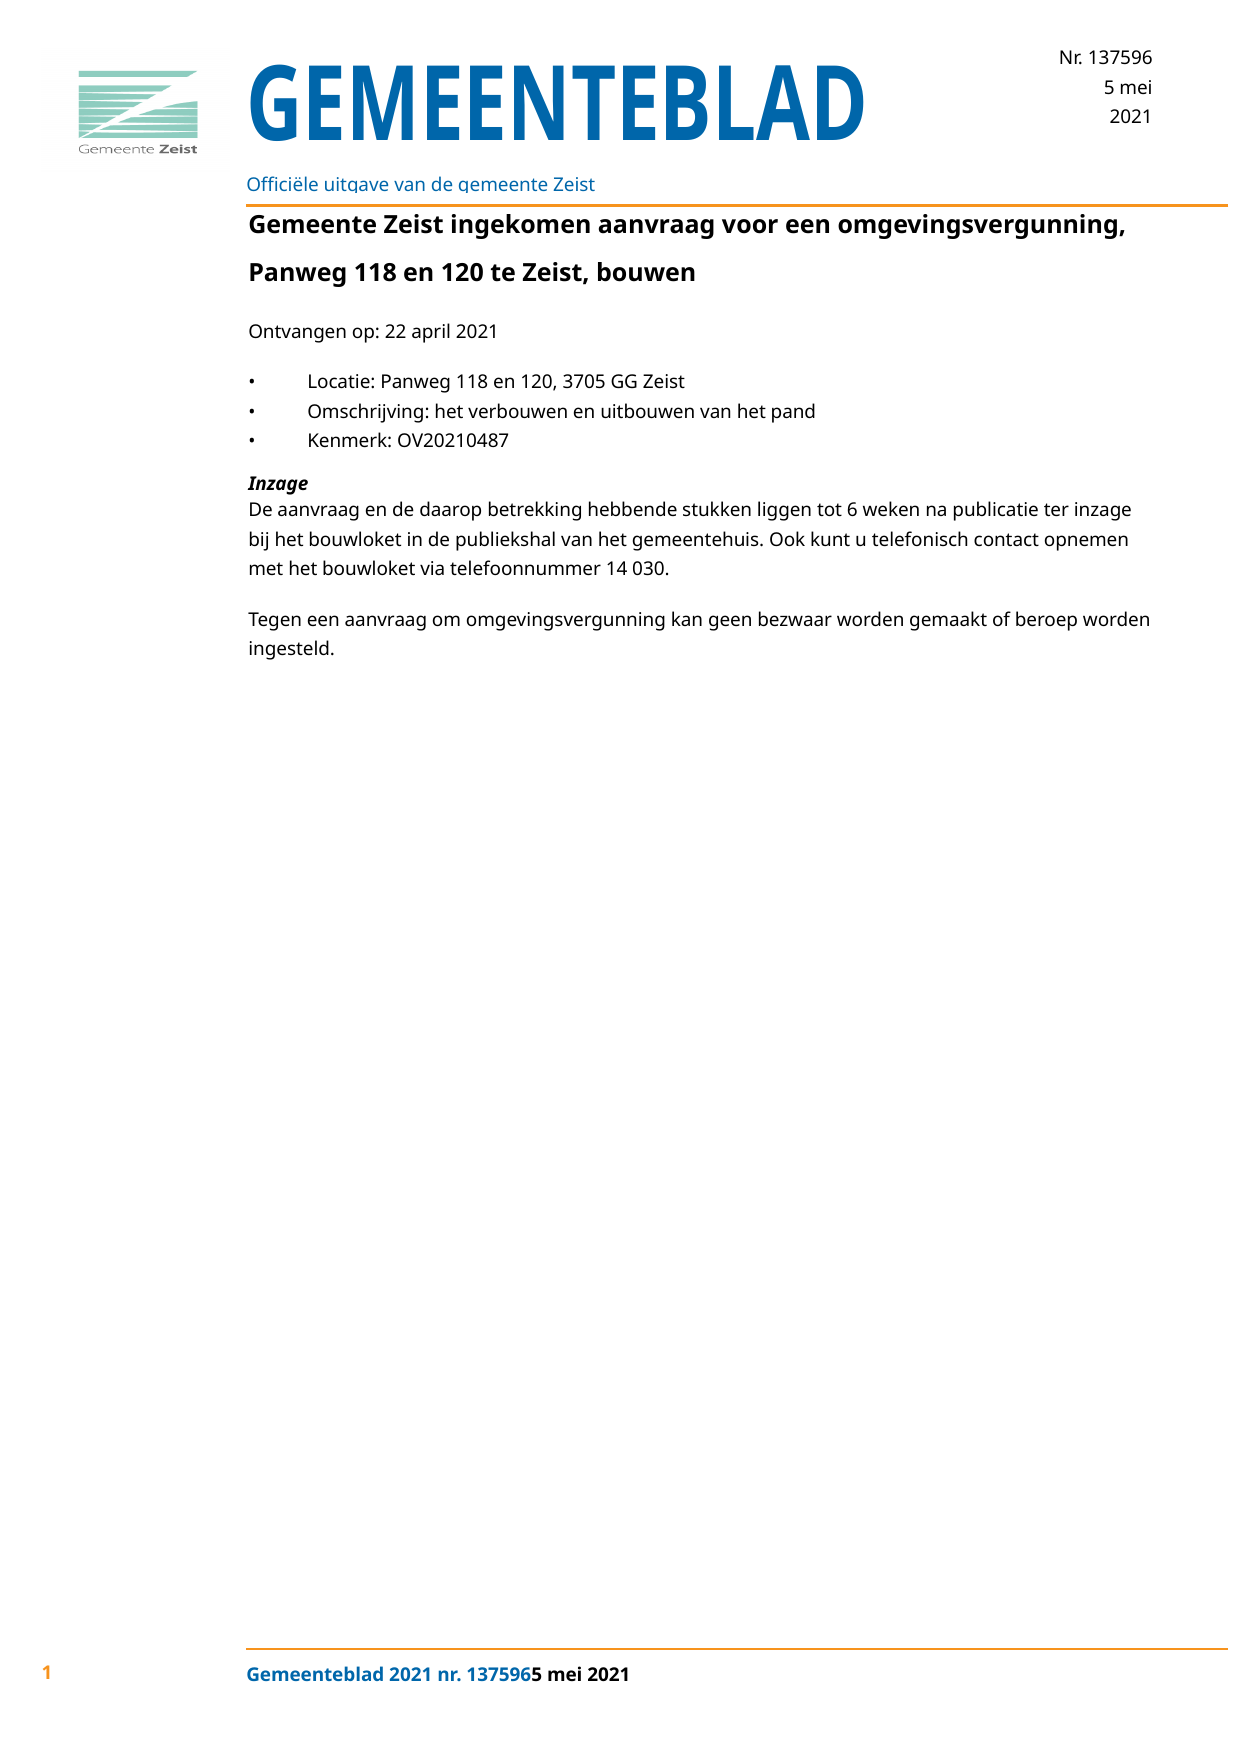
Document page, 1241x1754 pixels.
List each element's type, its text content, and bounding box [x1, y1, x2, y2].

text De aanvraag en de daarop betrekking hebbende stukken liggen tot 6 weken na publicatie ter inzage bij het bouwloket in de publiekshal van het gemeentehuis. Ook kunt u telefonisch contact opnemen met het bouwloket via telefoonnummer 14 030. [248, 496, 1152, 581]
text Inzage [248, 471, 1152, 496]
text Gemeente Zeist ingekomen aanvraag voor een omgevingsvergunning, Panweg 118 en 120 te Zeist, bouwen [248, 207, 1152, 288]
list Locatie: Panweg 118 en 120, 3705 GG Zeist [248, 368, 1152, 394]
list Kenmerk: OV20210487 [248, 427, 1152, 453]
text Ontvangen op: 22 april 2021 [248, 318, 1152, 344]
text Tegen een aanvraag om omgevingsvergunning kan geen bezwaar worden gemaakt of beroep worden ingesteld. [248, 606, 1152, 661]
list Omschrijving: het verbouwen en uitbouwen van het pand [248, 398, 1152, 424]
picture [41, 47, 231, 172]
